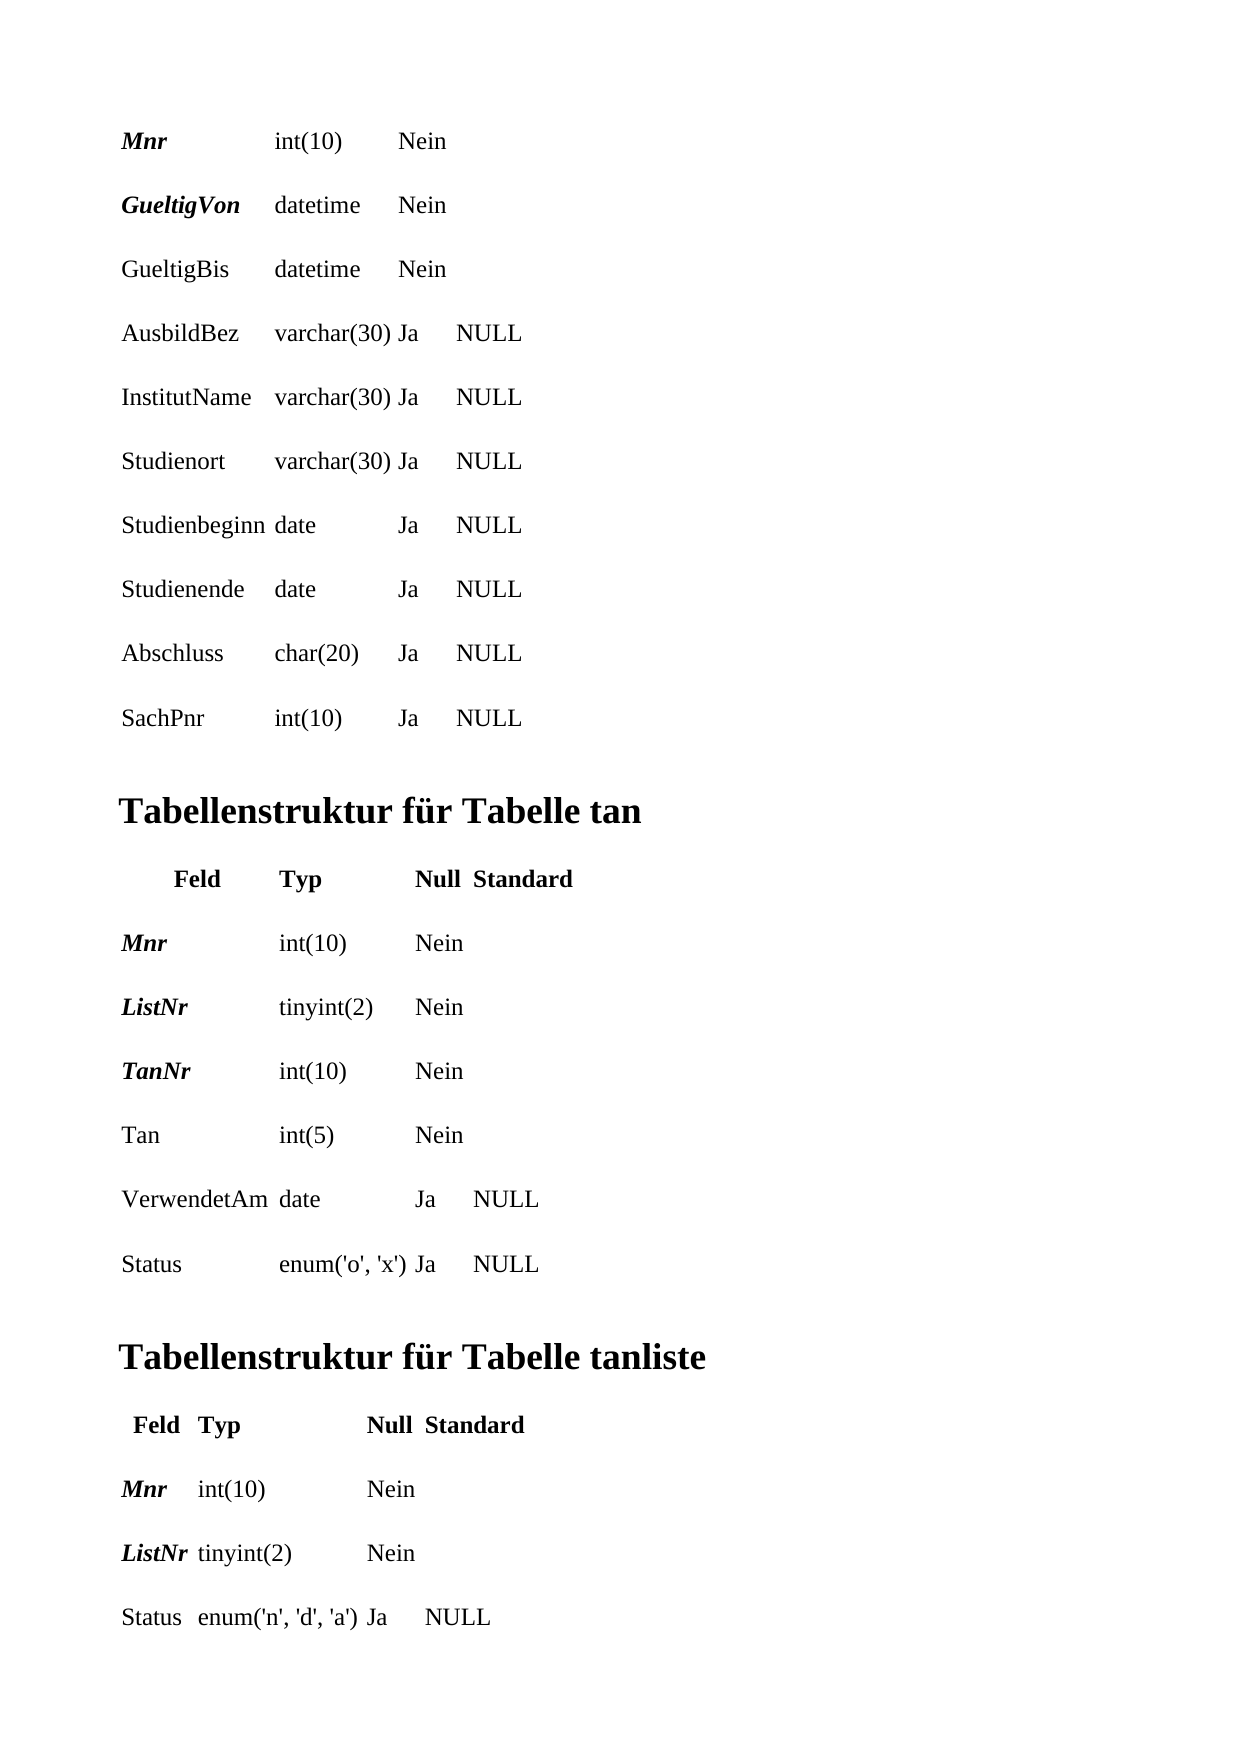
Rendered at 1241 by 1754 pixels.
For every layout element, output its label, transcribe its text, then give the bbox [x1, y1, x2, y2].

table_cell NULL [453, 572, 565, 636]
table_cell ListNr [118, 990, 276, 1053]
table_cell char(20) [271, 636, 395, 700]
table_cell Nein [412, 925, 470, 989]
table_cell Nein [412, 1054, 470, 1118]
table_cell Mnr [118, 123, 271, 187]
table_cell Nein [364, 1536, 422, 1599]
table_cell varchar(30) [271, 315, 395, 379]
table_cell Ja [412, 1246, 470, 1310]
table_cell Studienort [118, 444, 271, 507]
table_cell [470, 925, 583, 989]
table_cell Abschluss [118, 636, 271, 700]
table_header Feld [118, 1408, 195, 1471]
table_header Feld [118, 861, 276, 925]
table_cell Nein [395, 123, 453, 187]
table_cell Ja [395, 315, 453, 379]
table_cell varchar(30) [271, 379, 395, 443]
table_cell int(10) [276, 925, 412, 989]
subtitle Tabellenstruktur für Tabelle tanliste [118, 1335, 1181, 1378]
table_cell datetime [271, 187, 395, 251]
table_cell Ja [412, 1182, 470, 1246]
table_cell varchar(30) [271, 444, 395, 507]
table_header Typ [276, 861, 412, 925]
table_cell datetime [271, 251, 395, 315]
table_cell Ja [395, 700, 453, 764]
table_cell Nein [364, 1471, 422, 1536]
table_cell Nein [412, 1118, 470, 1182]
table_header Standard [470, 861, 583, 925]
table_cell NULL [453, 444, 565, 507]
table_cell Mnr [118, 925, 276, 989]
table_cell Ja [364, 1600, 422, 1664]
table_cell NULL [453, 636, 565, 700]
table_cell Mnr [118, 1471, 195, 1536]
table_cell int(10) [195, 1471, 364, 1536]
table_header Null [364, 1408, 422, 1471]
table_cell int(5) [276, 1118, 412, 1182]
table_cell int(10) [276, 1054, 412, 1118]
table_cell enum('o', 'x') [276, 1246, 412, 1310]
table_cell AusbildBez [118, 315, 271, 379]
table_cell Nein [395, 187, 453, 251]
table_header [271, 59, 395, 123]
table_cell SachPnr [118, 700, 271, 764]
table_cell Ja [395, 508, 453, 572]
table_cell Ja [395, 636, 453, 700]
table_header [118, 59, 271, 123]
table_cell Ja [395, 379, 453, 443]
table_cell NULL [453, 315, 565, 379]
table_cell Studienende [118, 572, 271, 636]
table_cell [422, 1471, 534, 1536]
table_cell [470, 1118, 583, 1182]
table_cell InstitutName [118, 379, 271, 443]
table_cell [470, 990, 583, 1053]
table_cell NULL [453, 700, 565, 764]
table_cell [453, 123, 565, 187]
table_cell Status [118, 1246, 276, 1310]
table_cell GueltigVon [118, 187, 271, 251]
table_cell [470, 1054, 583, 1118]
table_cell date [271, 508, 395, 572]
table_cell tinyint(2) [195, 1536, 364, 1599]
table_cell date [276, 1182, 412, 1246]
table_cell int(10) [271, 700, 395, 764]
table_cell [453, 251, 565, 315]
table_cell GueltigBis [118, 251, 271, 315]
table_header Standard [422, 1408, 534, 1471]
table_cell NULL [422, 1600, 534, 1664]
table_header [453, 59, 565, 123]
table_cell NULL [470, 1246, 583, 1310]
table_cell Nein [412, 990, 470, 1053]
table_cell Ja [395, 444, 453, 507]
table_cell [422, 1536, 534, 1599]
table_cell date [271, 572, 395, 636]
table_header Null [412, 861, 470, 925]
subtitle Tabellenstruktur für Tabelle tan [118, 789, 1181, 832]
table_cell Tan [118, 1118, 276, 1182]
table_cell Status [118, 1600, 195, 1664]
table_header Typ [195, 1408, 364, 1471]
table_cell NULL [453, 379, 565, 443]
table_cell VerwendetAm [118, 1182, 276, 1246]
table_cell tinyint(2) [276, 990, 412, 1053]
table_cell TanNr [118, 1054, 276, 1118]
table_cell int(10) [271, 123, 395, 187]
table_cell enum('n', 'd', 'a') [195, 1600, 364, 1664]
table_cell [453, 187, 565, 251]
table_cell Nein [395, 251, 453, 315]
table_cell NULL [453, 508, 565, 572]
table_header [395, 59, 453, 123]
table_cell Studienbeginn [118, 508, 271, 572]
table_cell NULL [470, 1182, 583, 1246]
table_cell ListNr [118, 1536, 195, 1599]
table_cell Ja [395, 572, 453, 636]
